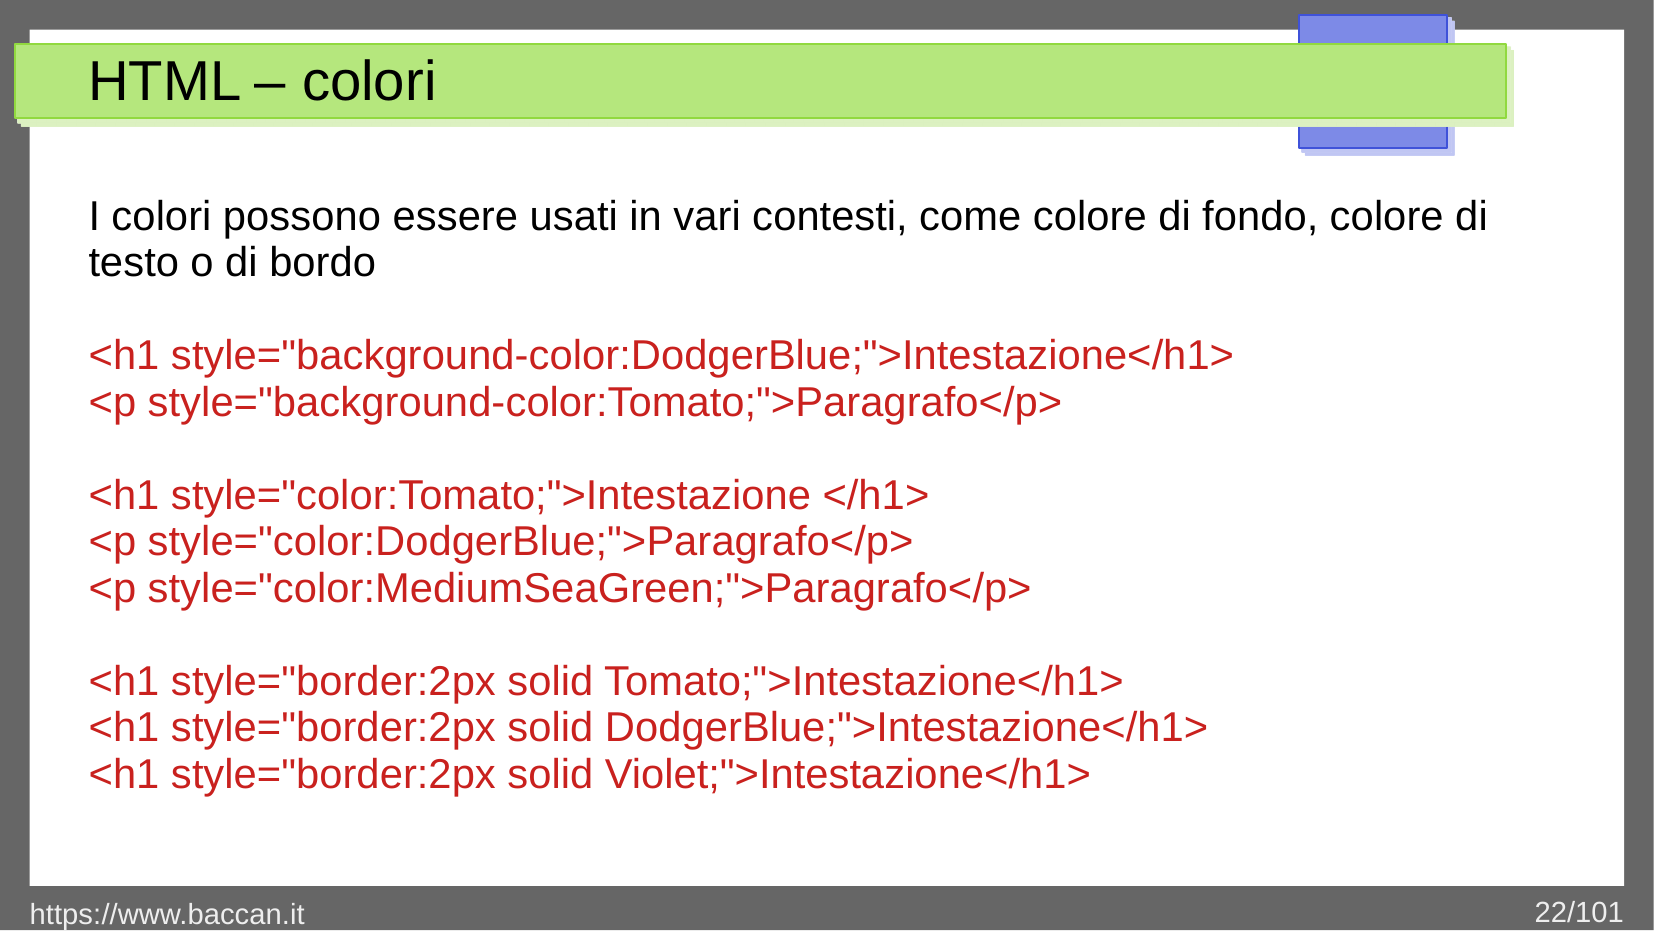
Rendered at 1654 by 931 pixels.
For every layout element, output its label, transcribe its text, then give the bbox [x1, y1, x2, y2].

title HTML – colori [88, 44, 1506, 119]
text_box I colori possono essere usati in vari contesti, come colore di fondo, colore di testo o di bordo <h1 style="background-color:DodgerBlue;">Intestazione</h1> <p style="background-color:Tomato;">Paragrafo</p> <h1 style="color:Tomato;">Intestazione </h1> <p style="color:DodgerBlue;">Paragrafo</p> <p style="color:MediumSeaGreen;">Paragrafo</p> <h1 style="border:2px solid Tomato;">Intestazione</h1> <h1 style="border:2px solid DodgerBlue;">Intestazione</h1> <h1 style="border:2px solid Violet;">Intestazione</h1> [88, 169, 1565, 821]
